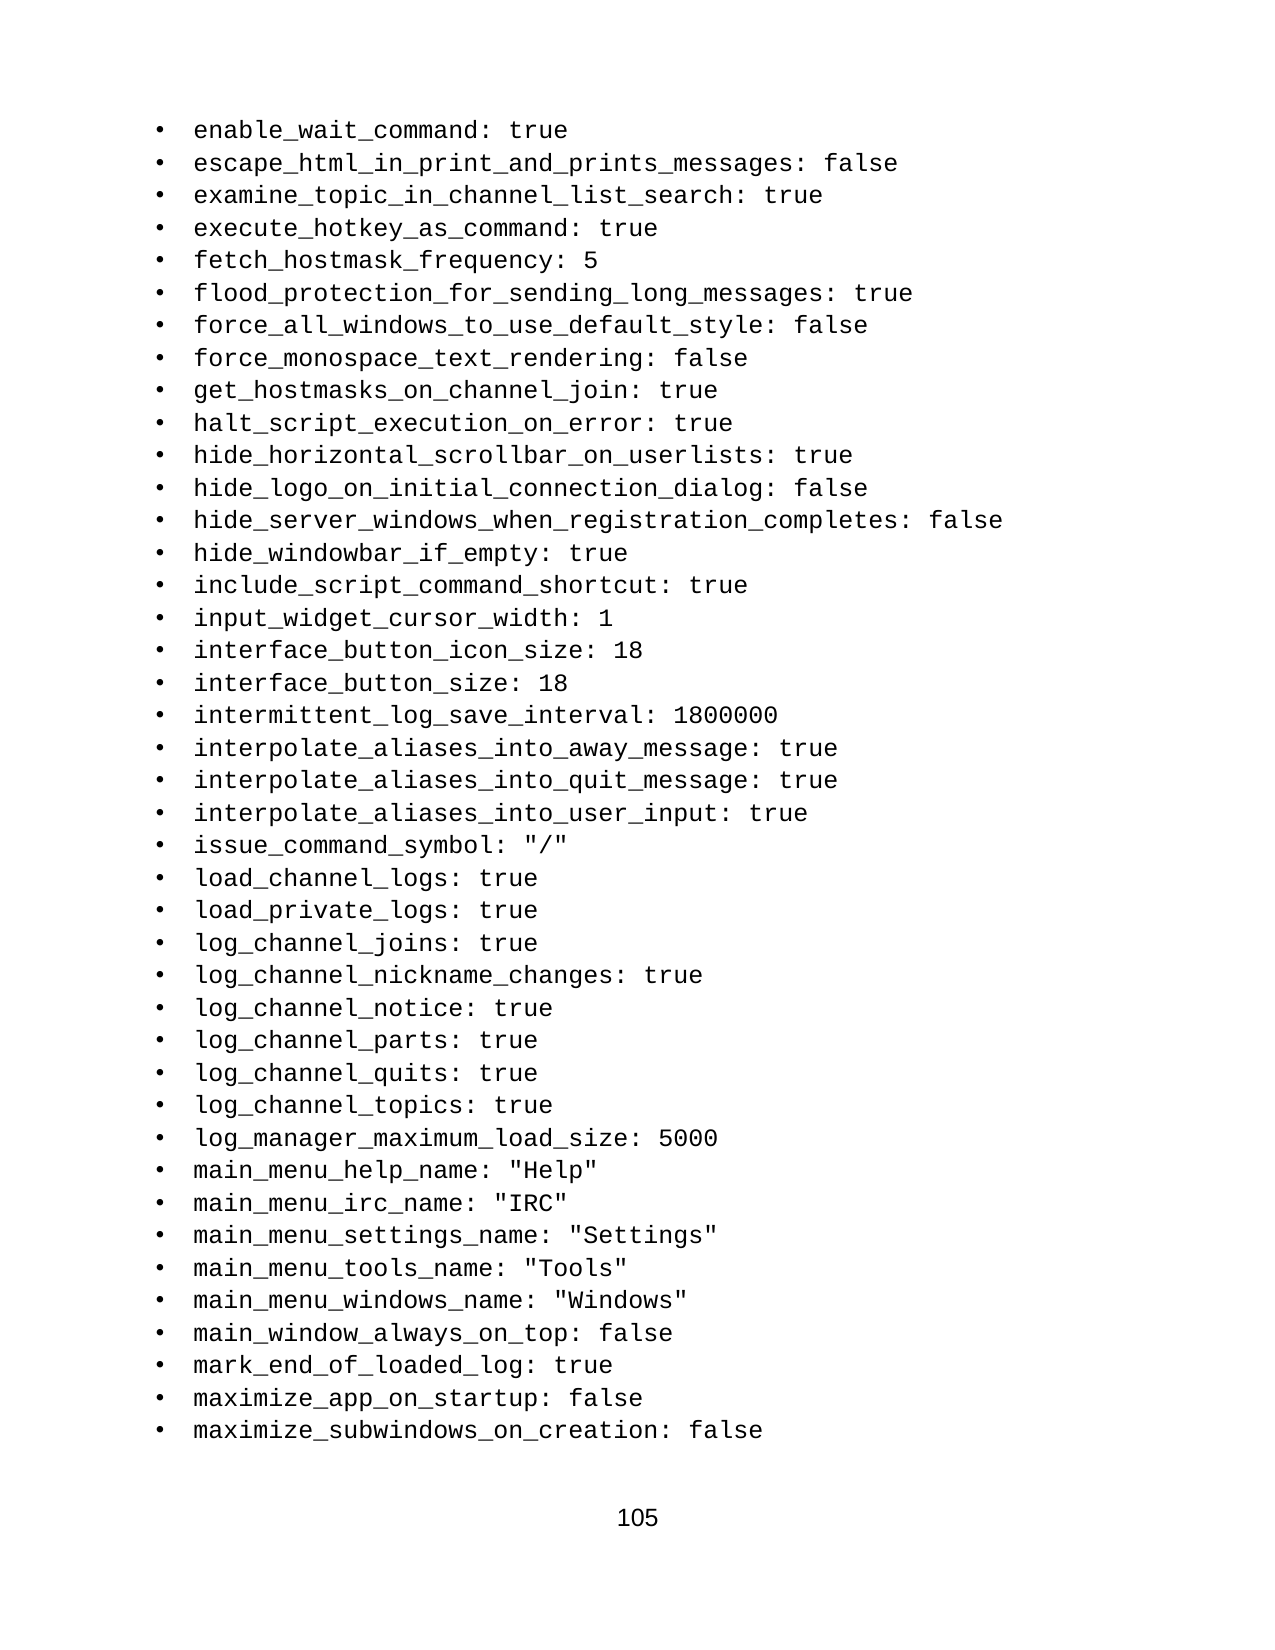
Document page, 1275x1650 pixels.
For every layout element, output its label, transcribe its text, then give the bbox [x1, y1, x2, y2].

list interpolate_aliases_into_away_message: true [156, 736, 1157, 764]
list hide_horizontal_scrollbar_on_userlists: true [156, 443, 1157, 471]
list force_monospace_text_rendering: false [156, 346, 1157, 374]
list main_menu_help_name: "Help" [156, 1158, 1157, 1186]
list fetch_hostmask_frequency: 5 [156, 248, 1157, 276]
list log_channel_notice: true [156, 996, 1157, 1024]
list mark_end_of_loaded_log: true [156, 1353, 1157, 1381]
list include_script_command_shortcut: true [156, 573, 1157, 601]
list log_channel_joins: true [156, 931, 1157, 959]
list log_manager_maximum_load_size: 5000 [156, 1126, 1157, 1154]
list log_channel_parts: true [156, 1028, 1157, 1056]
list main_menu_irc_name: "IRC" [156, 1191, 1157, 1219]
list hide_logo_on_initial_connection_dialog: false [156, 476, 1157, 504]
list main_menu_tools_name: "Tools" [156, 1256, 1157, 1284]
list intermittent_log_save_interval: 1800000 [156, 703, 1157, 731]
list interface_button_size: 18 [156, 671, 1157, 699]
list log_channel_topics: true [156, 1093, 1157, 1121]
list halt_script_execution_on_error: true [156, 411, 1157, 439]
list load_channel_logs: true [156, 866, 1157, 894]
list execute_hotkey_as_command: true [156, 216, 1157, 244]
list interpolate_aliases_into_quit_message: true [156, 768, 1157, 796]
list escape_html_in_print_and_prints_messages: false [156, 151, 1157, 179]
list main_menu_windows_name: "Windows" [156, 1288, 1157, 1316]
list load_private_logs: true [156, 898, 1157, 926]
list maximize_subwindows_on_creation: false [156, 1418, 1157, 1446]
list interface_button_icon_size: 18 [156, 638, 1157, 666]
list hide_server_windows_when_registration_completes: false [156, 508, 1157, 536]
list flood_protection_for_sending_long_messages: true [156, 281, 1157, 309]
list interpolate_aliases_into_user_input: true [156, 801, 1157, 829]
list maximize_app_on_startup: false [156, 1386, 1157, 1414]
list enable_wait_command: true [156, 118, 1157, 146]
list hide_windowbar_if_empty: true [156, 541, 1157, 569]
list examine_topic_in_channel_list_search: true [156, 183, 1157, 211]
list input_widget_cursor_width: 1 [156, 606, 1157, 634]
list main_menu_settings_name: "Settings" [156, 1223, 1157, 1251]
list main_window_always_on_top: false [156, 1321, 1157, 1349]
list log_channel_quits: true [156, 1061, 1157, 1089]
list log_channel_nickname_changes: true [156, 963, 1157, 991]
list issue_command_symbol: "/" [156, 833, 1157, 861]
list get_hostmasks_on_channel_join: true [156, 378, 1157, 406]
list force_all_windows_to_use_default_style: false [156, 313, 1157, 341]
